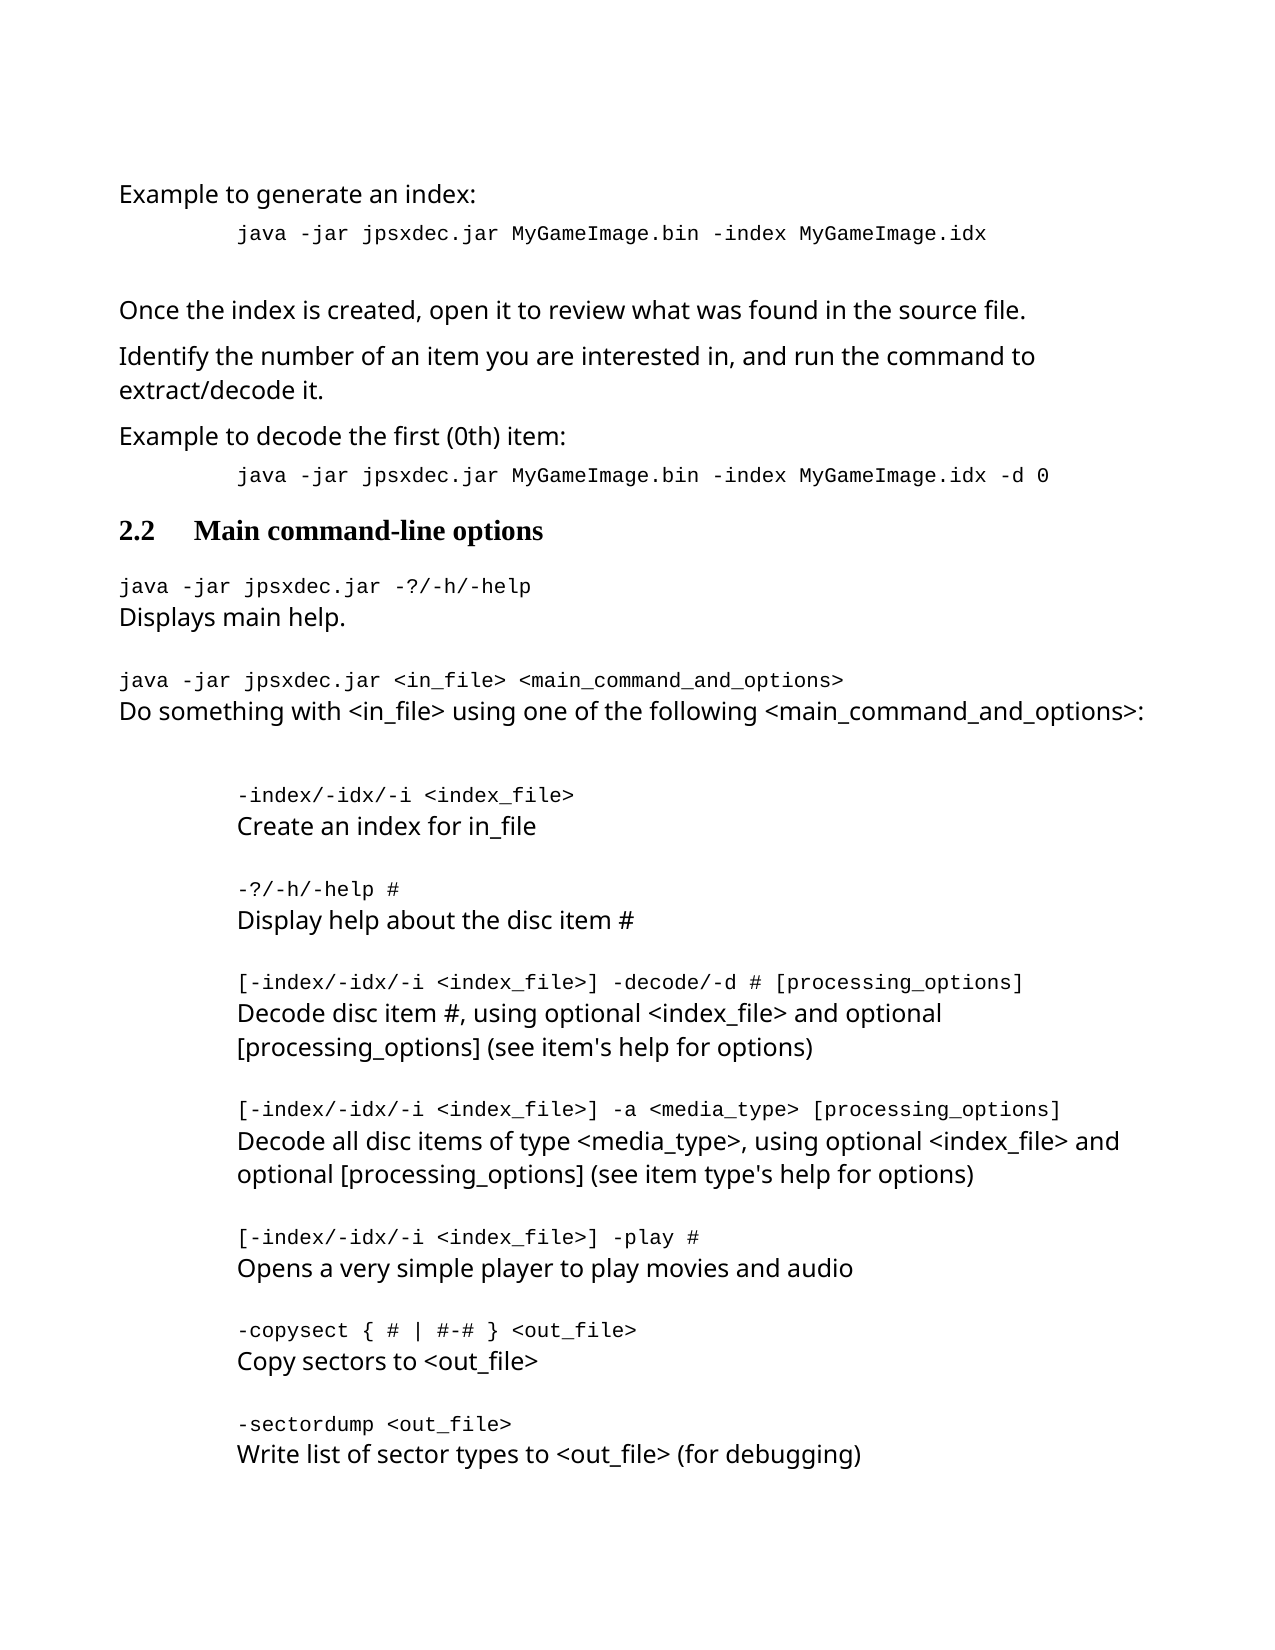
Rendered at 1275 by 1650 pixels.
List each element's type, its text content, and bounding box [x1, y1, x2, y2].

text Example to generate an index: [118, 177, 1156, 211]
text Write list of sector types to <out_file> (for debugging) [237, 1437, 1156, 1471]
text Opens a very simple player to play movies and audio [237, 1251, 1156, 1284]
text Copy sectors to <out_file> [237, 1344, 1156, 1378]
text java -jar jpsxdec.jar MyGameImage.bin -index MyGameImage.idx [237, 223, 1156, 246]
text -?/-h/-help # [237, 879, 1156, 902]
text Decode disc item #, using optional <index_file> and optional [processing_options] (see item's help for options) [237, 996, 1156, 1064]
text java -jar jpsxdec.jar MyGameImage.bin -index MyGameImage.idx -d 0 [237, 465, 1156, 488]
text [-index/-idx/-i <index_file>] -play # [237, 1227, 1156, 1251]
text Example to decode the first (0th) item: [118, 419, 1156, 453]
text Do something with <in_file> using one of the following <main_command_and_options>: [118, 693, 1156, 727]
text Once the index is created, open it to review what was found in the source file. [118, 292, 1156, 327]
text -index/-idx/-i <index_file> [237, 785, 1156, 809]
text Display help about the disc item # [237, 902, 1156, 936]
text [-index/-idx/-i <index_file>] -decode/-d # [processing_options] [237, 972, 1156, 996]
subtitle Main command-line options [118, 513, 1156, 547]
text java -jar jpsxdec.jar -?/-h/-help [118, 576, 1156, 600]
text -copysect { # | #-# } <out_file> [237, 1320, 1156, 1344]
text Identify the number of an item you are interested in, and run the command to extract/decode it. [118, 338, 1156, 407]
text Decode all disc items of type <media_type>, using optional <index_file> and optional [processing_options] (see item type's help for options) [237, 1123, 1156, 1191]
text java -jar jpsxdec.jar <in_file> <main_command_and_options> [118, 670, 1156, 693]
text [-index/-idx/-i <index_file>] -a <media_type> [processing_options] [237, 1099, 1156, 1123]
text Displays main help. [118, 600, 1156, 634]
text -sectordump <out_file> [237, 1413, 1156, 1437]
text Create an index for in_file [237, 809, 1156, 843]
